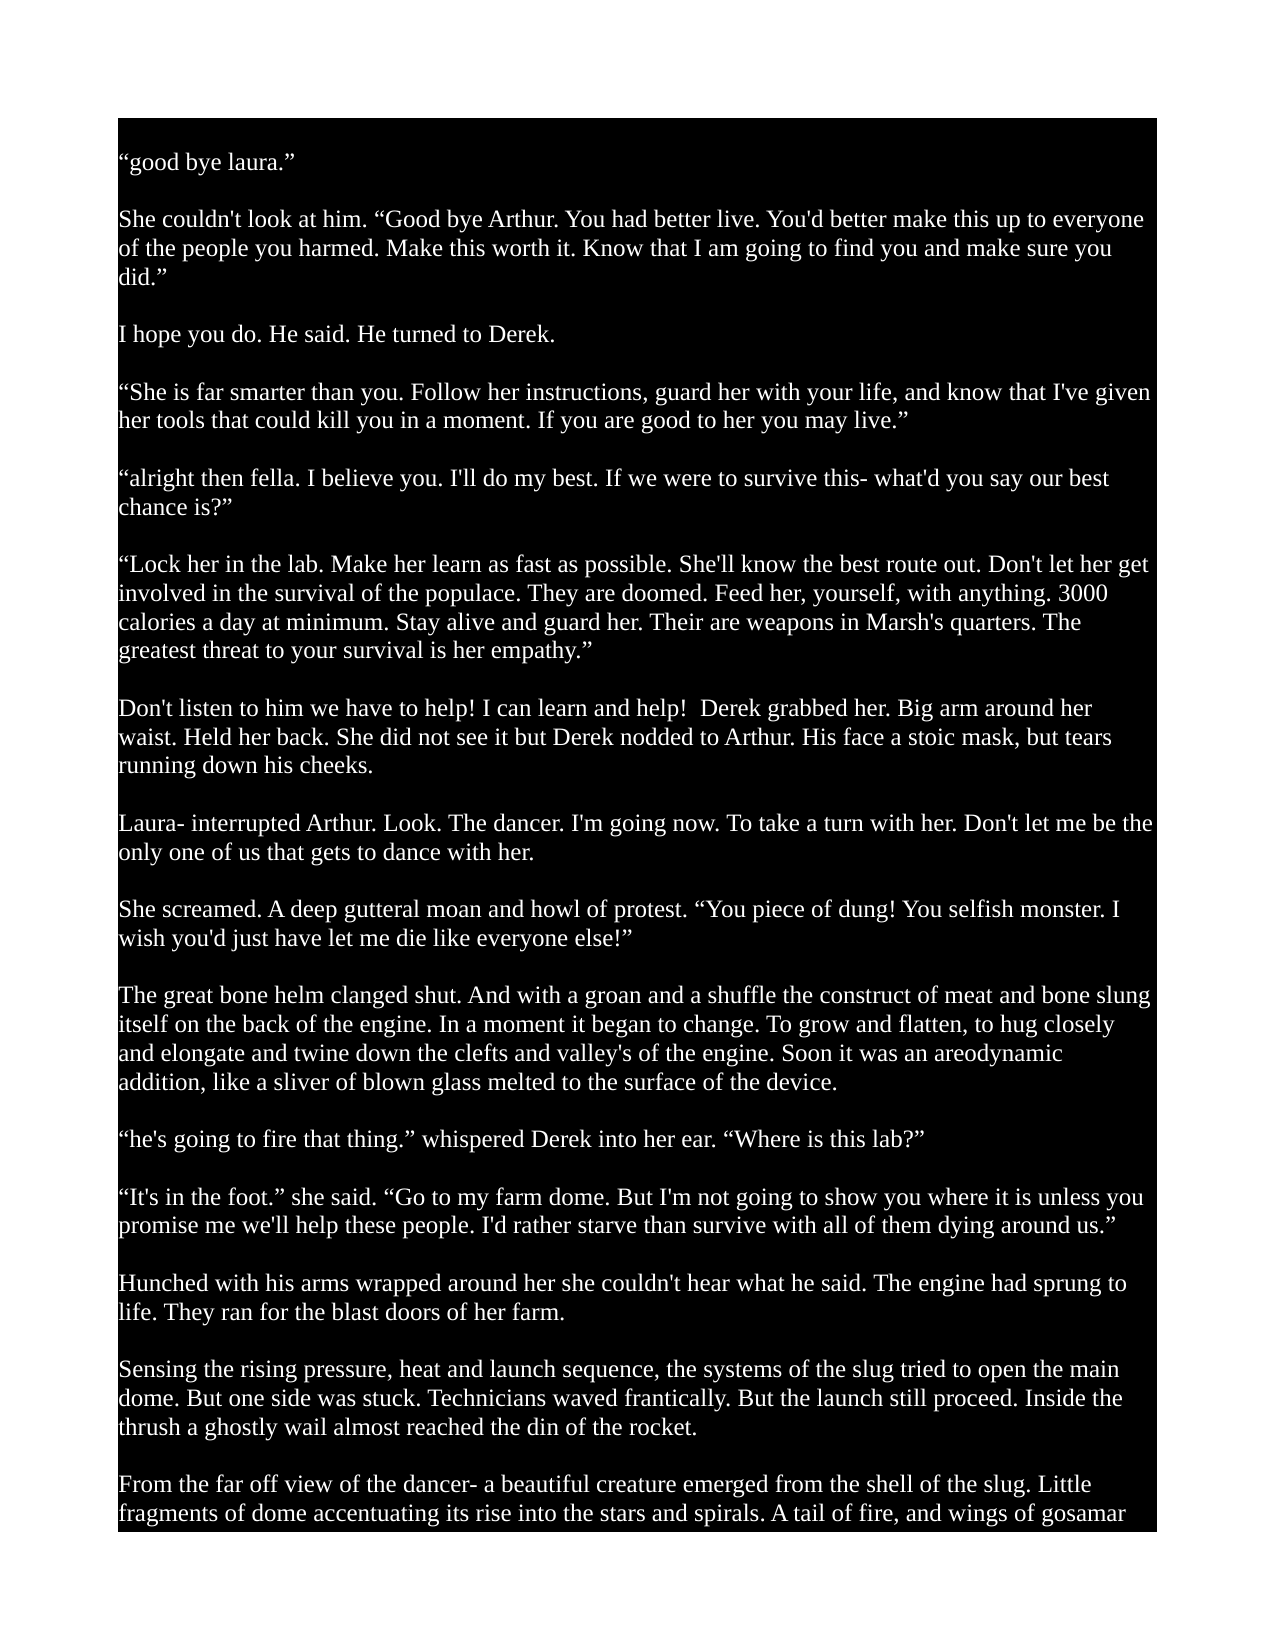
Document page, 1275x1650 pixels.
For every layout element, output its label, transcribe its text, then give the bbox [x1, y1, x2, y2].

text She couldn't look at him. “Good bye Arthur. You had better live. You'd better make this up to everyone of the people you harmed. Make this worth it. Know that I am going to find you and make sure you did.” I hope you do. He said. He turned to Derek. [118, 204, 1157, 348]
text She screamed. A deep gutteral moan and howl of protest. “You piece of dung! You selfish monster. I wish you'd just have let me die like everyone else!” [118, 894, 1157, 952]
text “good bye laura.” [118, 147, 1157, 176]
text From the far off view of the dancer- a beautiful creature emerged from the shell of the slug. Little fragments of dome accentuating its rise into the stars and spirals. A tail of fire, and wings of gosamar [118, 1469, 1157, 1527]
text The great bone helm clanged shut. And with a groan and a shuffle the construct of meat and bone slung itself on the back of the engine. In a moment it began to change. To grow and flatten, to hug closely and elongate and twine down the clefts and valley's of the engine. Soon it was an areodynamic addition, like a sliver of blown glass melted to the surface of the device. “he's going to fire that thing.” whispered Derek into her ear. “Where is this lab?” “It's in the foot.” she said. “Go to my farm dome. But I'm not going to show you where it is unless you promise me we'll help these people. I'd rather starve than survive with all of them dying around us.” [118, 981, 1157, 1239]
text “She is far smarter than you. Follow her instructions, guard her with your life, and know that I've given her tools that could kill you in a moment. If you are good to her you may live.” “alright then fella. I believe you. I'll do my best. If we were to survive this- what'd you say our best chance is?” “Lock her in the lab. Make her learn as fast as possible. She'll know the best route out. Don't let her get involved in the survival of the populace. They are doomed. Feed her, yourself, with anything. 3000 calories a day at minimum. Stay alive and guard her. Their are weapons in Marsh's quarters. The greatest threat to your survival is her empathy.” Don't listen to him we have to help! I can learn and help! Derek grabbed her. Big arm around her waist. Held her back. She did not see it but Derek nodded to Arthur. His face a stoic mask, but tears running down his cheeks. [118, 377, 1157, 779]
text Sensing the rising pressure, heat and launch sequence, the systems of the slug tried to open the main dome. But one side was stuck. Technicians waved frantically. But the launch still proceed. Inside the thrush a ghostly wail almost reached the din of the rocket. [118, 1354, 1157, 1441]
text Laura- interrupted Arthur. Look. The dancer. I'm going now. To take a turn with her. Don't let me be the only one of us that gets to dance with her. [118, 779, 1157, 866]
text Hunched with his arms wrapped around her she couldn't hear what he said. The engine had sprung to life. They ran for the blast doors of her farm. [118, 1268, 1157, 1326]
